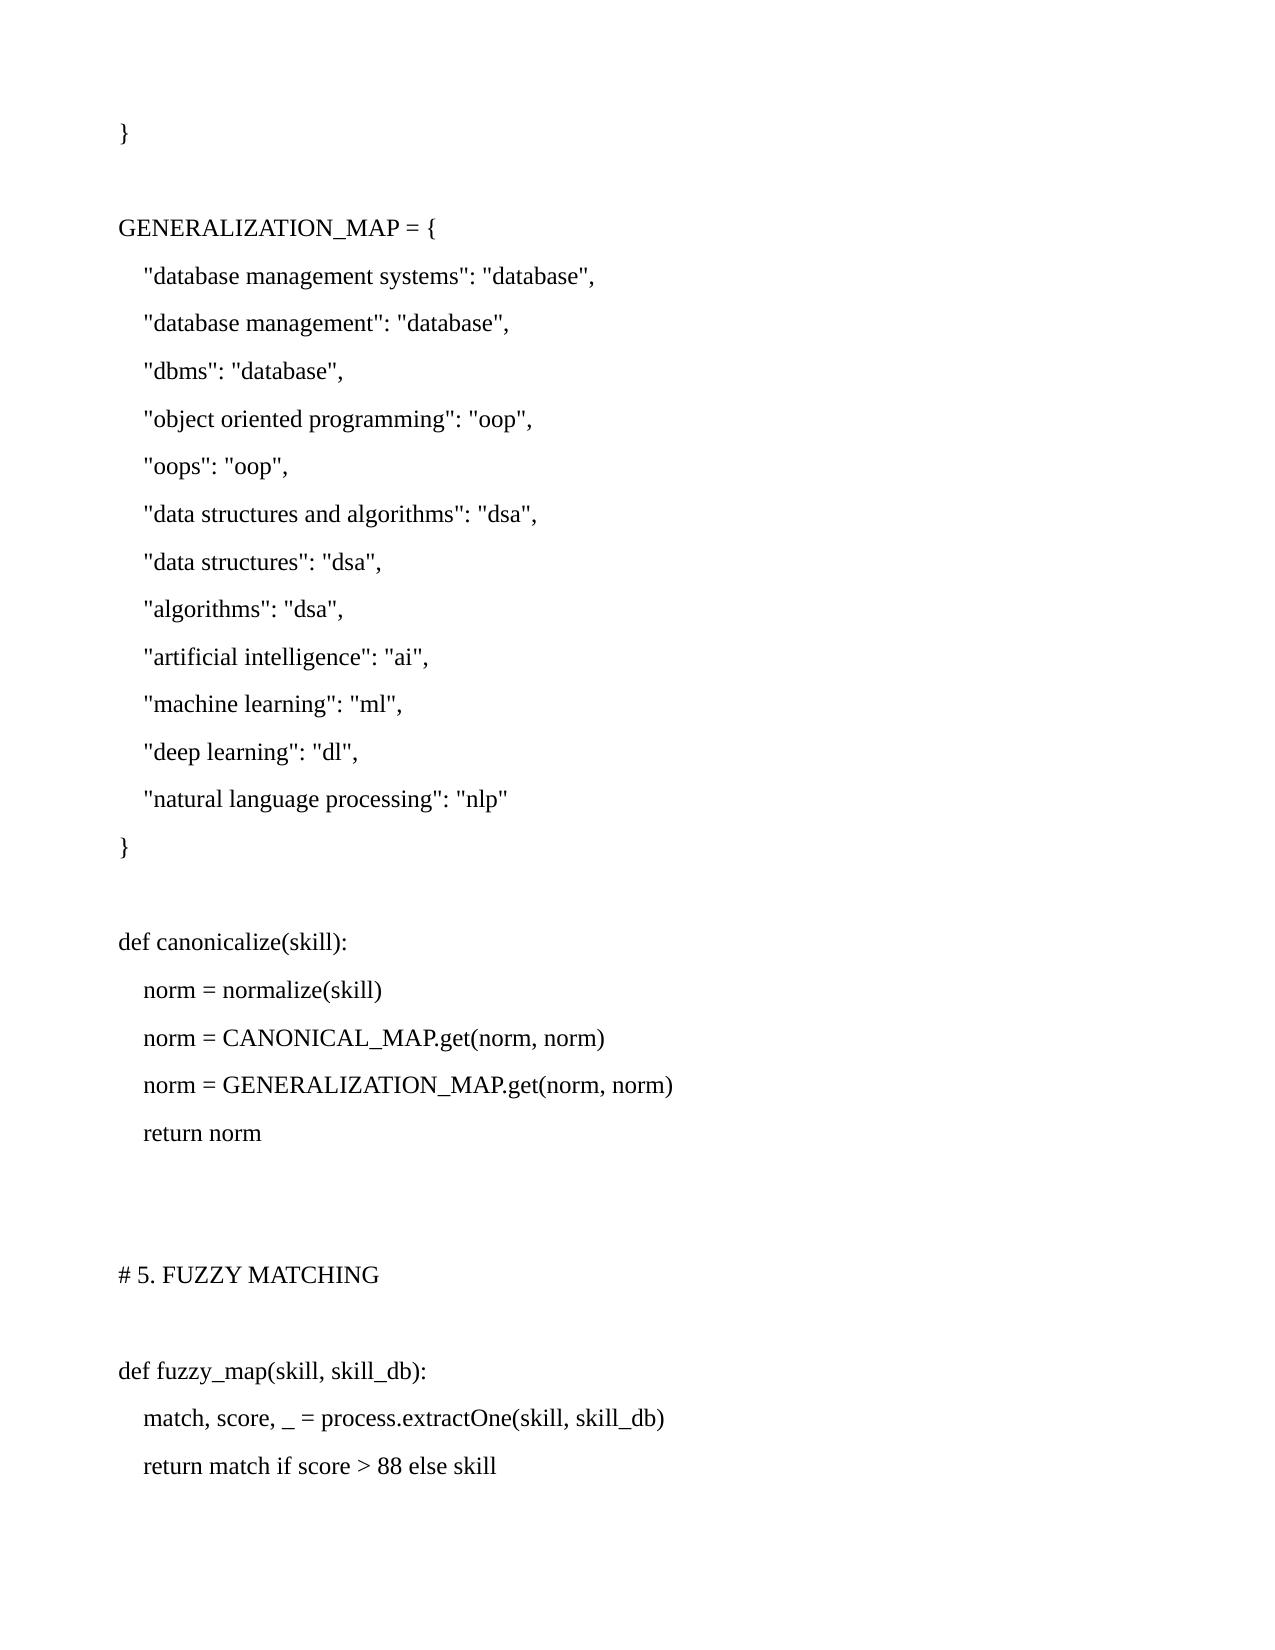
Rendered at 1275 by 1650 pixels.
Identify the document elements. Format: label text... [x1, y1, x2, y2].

text "deep learning": "dl", [118, 737, 1157, 766]
text } [118, 832, 1157, 861]
text "machine learning": "ml", [118, 689, 1157, 718]
text def fuzzy_map(skill, skill_db): [118, 1356, 1157, 1384]
text "natural language processing": "nlp" [118, 784, 1157, 813]
text norm = normalize(skill) [118, 975, 1157, 1004]
text return match if score > 88 else skill [118, 1451, 1157, 1480]
text } [118, 118, 1157, 147]
text "database management systems": "database", [118, 261, 1157, 290]
text norm = CANONICAL_MAP.get(norm, norm) [118, 1023, 1157, 1051]
text "object oriented programming": "oop", [118, 404, 1157, 432]
text # 5. FUZZY MATCHING [118, 1261, 1157, 1289]
text "oops": "oop", [118, 451, 1157, 480]
text "database management": "database", [118, 308, 1157, 337]
text "dbms": "database", [118, 356, 1157, 385]
text norm = GENERALIZATION_MAP.get(norm, norm) [118, 1070, 1157, 1099]
text return norm [118, 1118, 1157, 1147]
text def canonicalize(skill): [118, 927, 1157, 956]
text "data structures": "dsa", [118, 547, 1157, 575]
text "algorithms": "dsa", [118, 594, 1157, 623]
text GENERALIZATION_MAP = { [118, 213, 1157, 242]
text "data structures and algorithms": "dsa", [118, 499, 1157, 528]
text match, score, _ = process.extractOne(skill, skill_db) [118, 1403, 1157, 1432]
text "artificial intelligence": "ai", [118, 642, 1157, 671]
